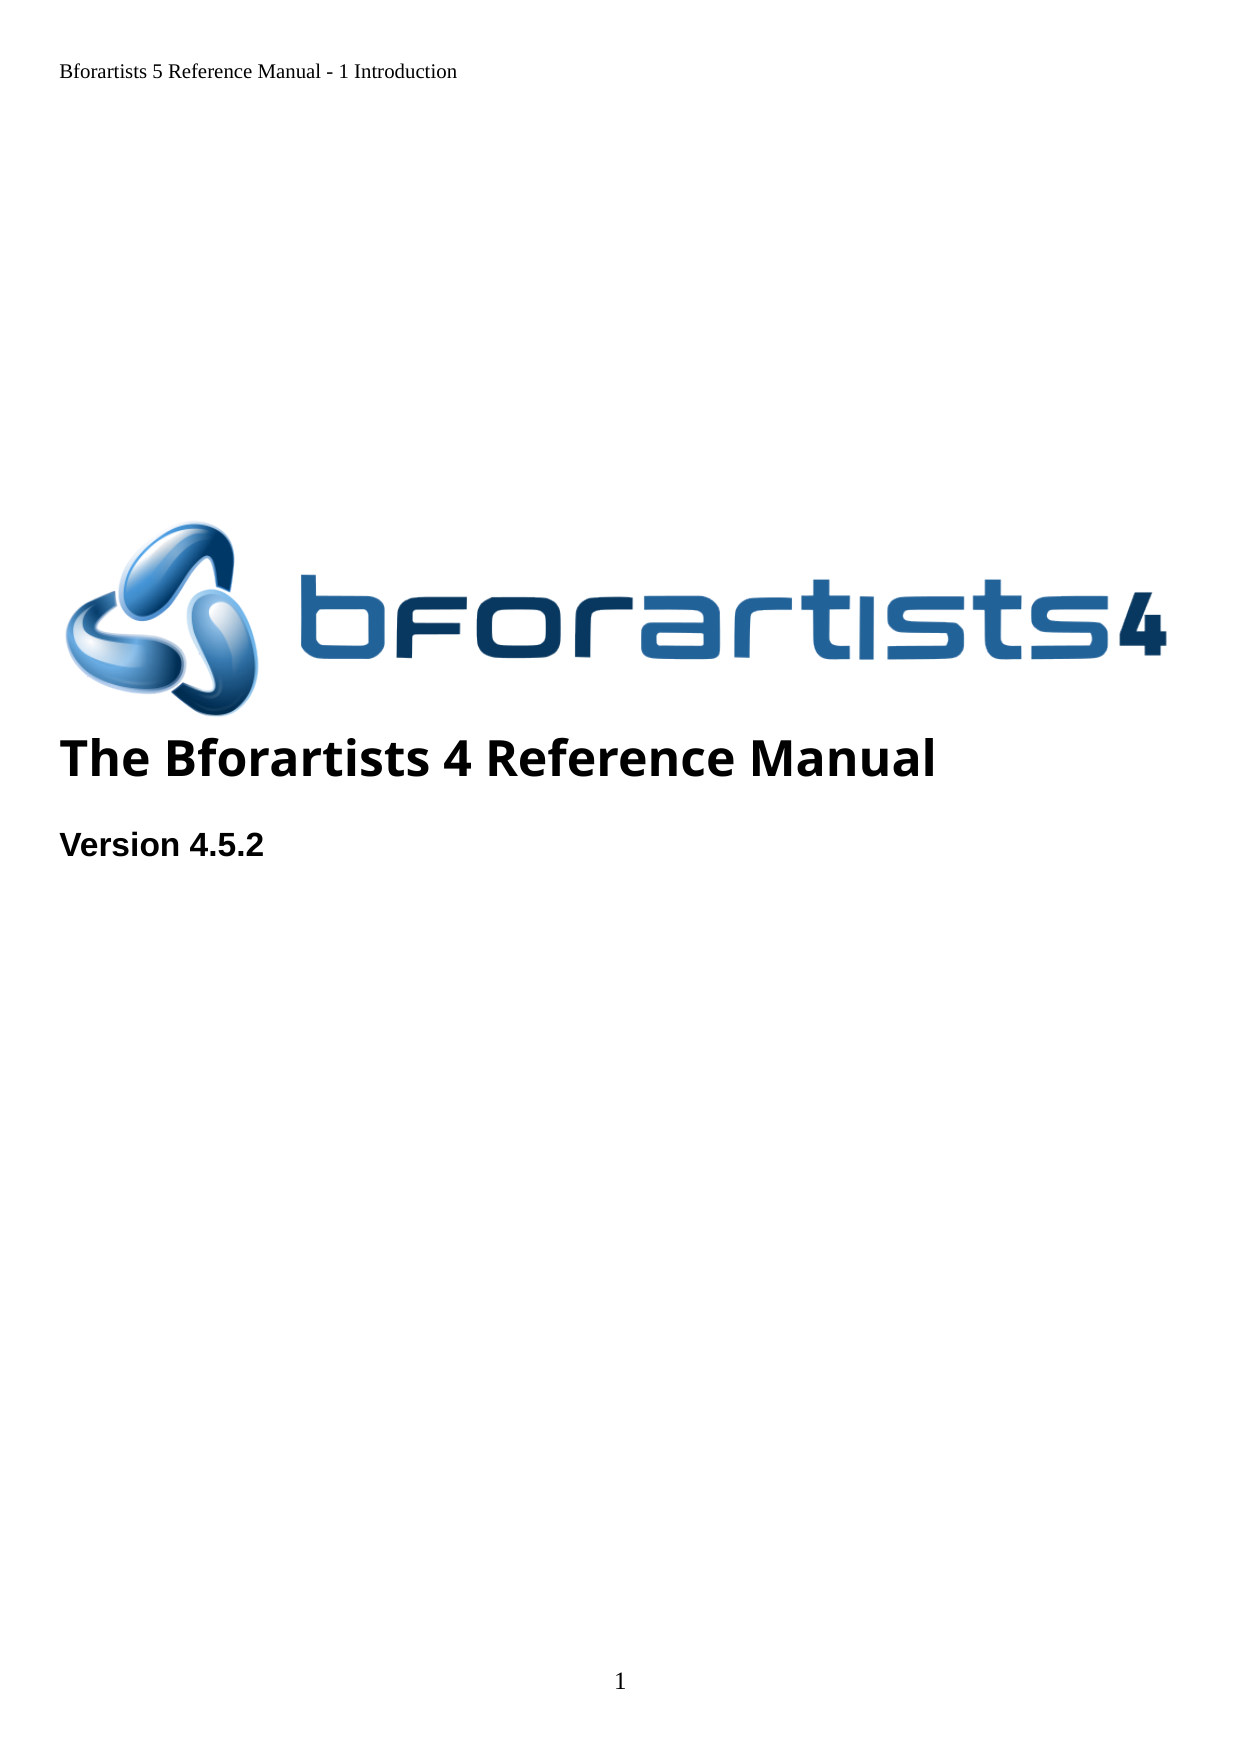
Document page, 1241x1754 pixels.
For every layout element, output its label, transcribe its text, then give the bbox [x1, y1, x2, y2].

subtitle The Bforartists 4 Reference Manual [59, 723, 1181, 791]
subtitle Version 4.5.2 [59, 824, 1181, 863]
picture [59, 516, 1182, 723]
